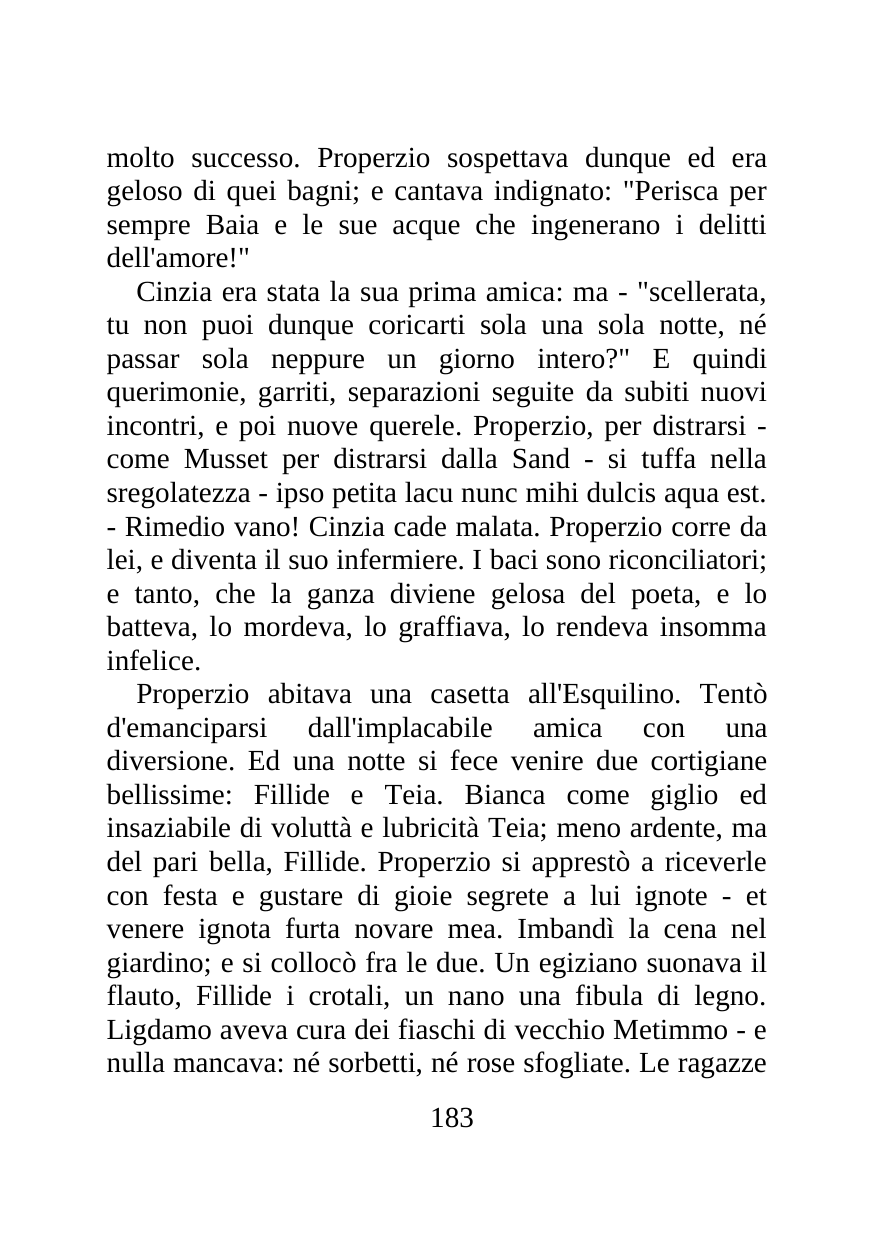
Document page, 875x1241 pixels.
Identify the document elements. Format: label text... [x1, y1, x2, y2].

text molto successo. Properzio sospettava dunque ed era geloso di quei bagni; e cantava indignato: "Perisca per sempre Baia e le sue acque che ingenerano i delitti dell'amore!" [106, 140, 768, 274]
text Properzio abitava una casetta all'Esquilino. Tentò d'emanciparsi dall'implacabile amica con una diversione. Ed una notte si fece venire due cortigiane bellissime: Fillide e Teia. Bianca come giglio ed insaziabile di voluttà e lubricità Teia; meno ardente, ma del pari bella, Fillide. Properzio si apprestò a riceverle con festa e gustare di gioie segrete a lui ignote - et venere ignota furta novare mea. Imbandì la cena nel giardino; e si collocò fra le due. Un egiziano suonava il flauto, Fillide i crotali, un nano una fibula di legno. Ligdamo aveva cura dei fiaschi di vecchio Metimmo - e nulla mancava: né sorbetti, né rose sfogliate. Le ragazze [106, 676, 768, 1079]
text Cinzia era stata la sua prima amica: ma - "scellerata, tu non puoi dunque coricarti sola una sola notte, né passar sola neppure un giorno intero?" E quindi querimonie, garriti, separazioni seguite da subiti nuovi incontri, e poi nuove querele. Properzio, per distrarsi - come Musset per distrarsi dalla Sand - si tuffa nella sregolatezza - ipso petita lacu nunc mihi dulcis aqua est. - Rimedio vano! Cinzia cade malata. Properzio corre da lei, e diventa il suo infermiere. I baci sono riconciliatori; e tanto, che la ganza diviene gelosa del poeta, e lo batteva, lo mordeva, lo graffiava, lo rendeva insomma infelice. [106, 274, 768, 676]
